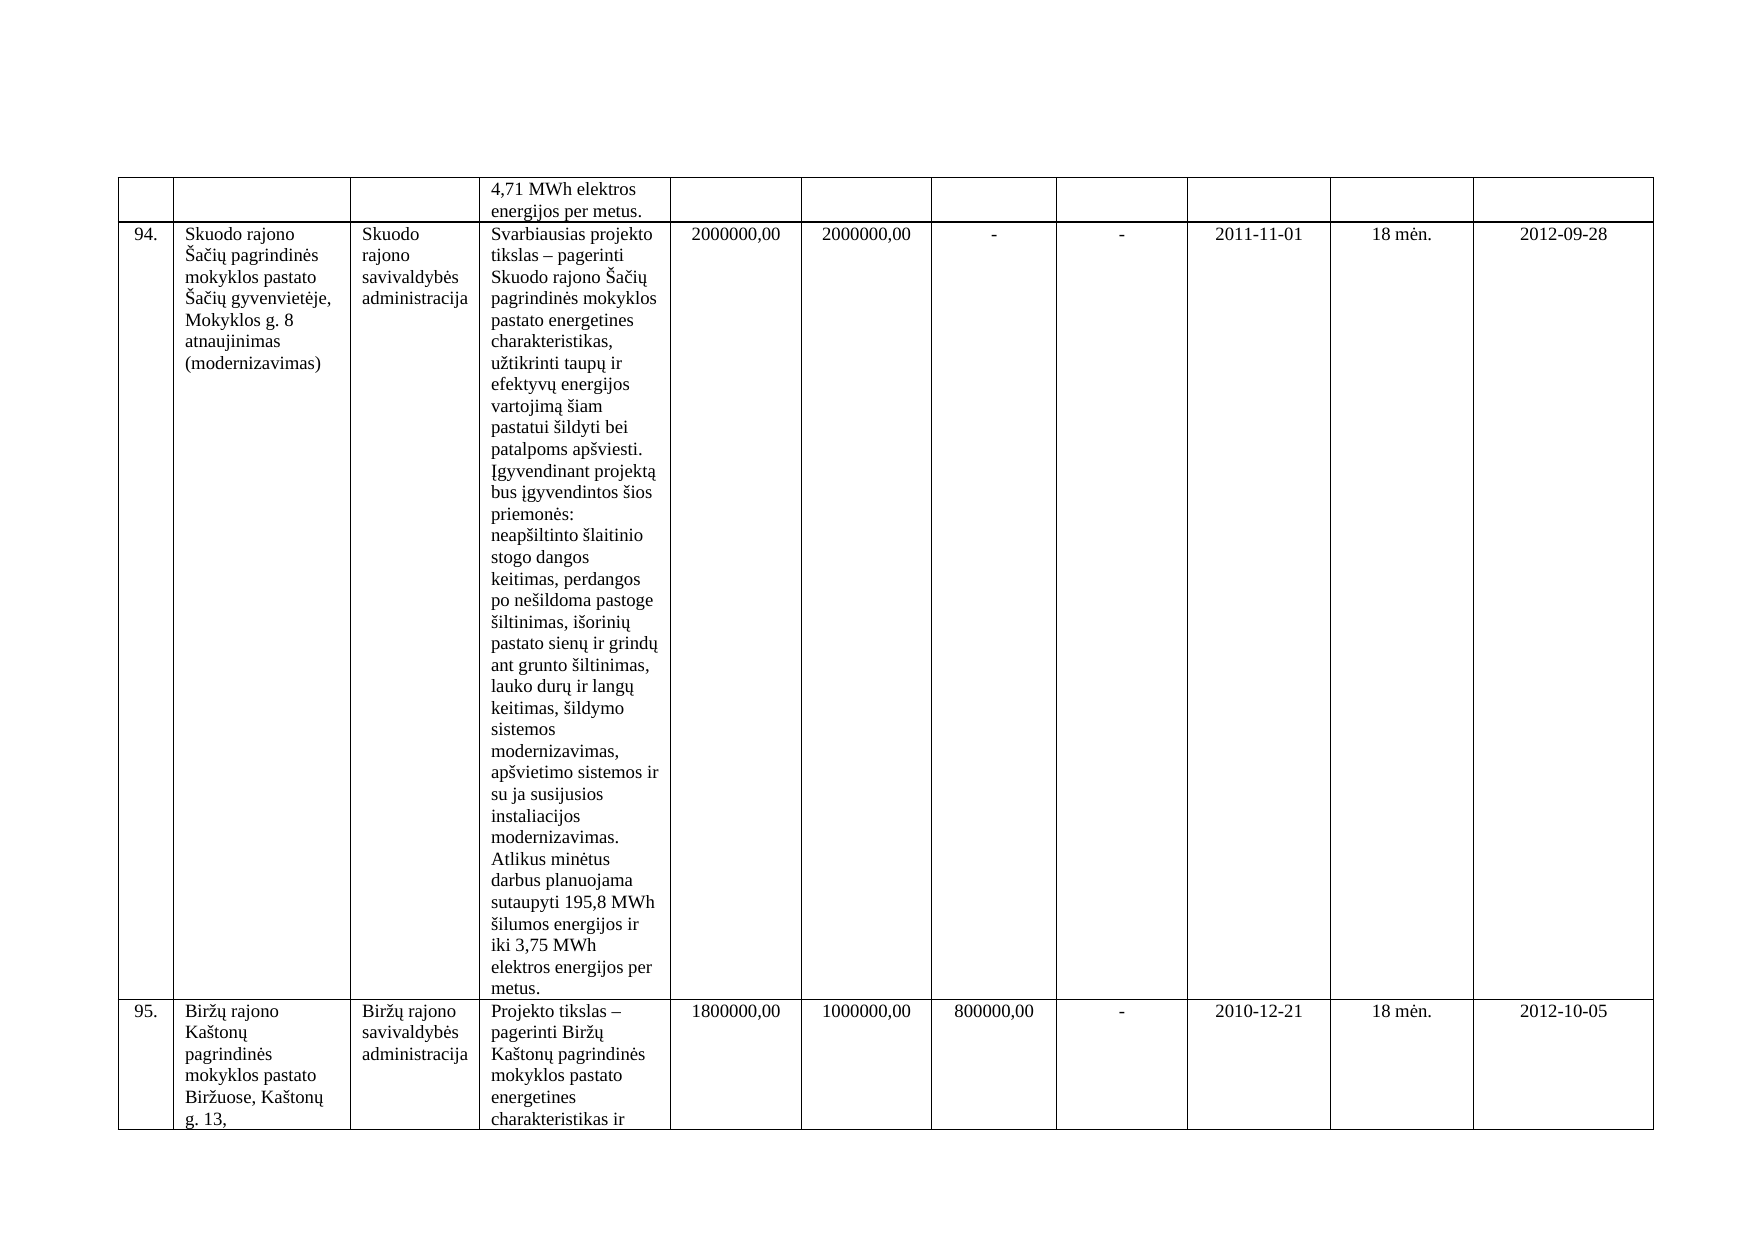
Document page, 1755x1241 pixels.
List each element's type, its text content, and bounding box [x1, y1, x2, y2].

table_cell [1188, 178, 1330, 221]
table_cell - [932, 223, 1056, 999]
table_cell Skuodo rajono savivaldybės administracija [351, 223, 479, 999]
table_cell 1000000,00 [802, 1000, 931, 1129]
table_cell [802, 178, 931, 221]
table_cell 94. [119, 223, 173, 999]
table_cell 800000,00 [932, 1000, 1056, 1129]
table_cell [671, 178, 801, 221]
table_cell - [1057, 1000, 1187, 1129]
table_cell Biržų rajono savivaldybės administracija [351, 1000, 479, 1129]
table_cell Skuodo rajono Šačių pagrindinės mokyklos pastato Šačių gyvenvietėje, Mokyklos g. 8 atnaujinimas (modernizavimas) [174, 223, 350, 999]
table_cell Biržų rajono Kaštonų pagrindinės mokyklos pastato Biržuose, Kaštonų g. 13, [174, 1000, 350, 1129]
table_cell [1331, 178, 1473, 221]
table_cell 2010-12-21 [1188, 1000, 1330, 1129]
table_cell 4,71 MWh elektros energijos per metus. [480, 178, 670, 221]
table_cell 2000000,00 [802, 223, 931, 999]
table_cell [351, 178, 479, 221]
table_cell [174, 178, 350, 221]
table_cell 2012-09-28 [1474, 223, 1653, 999]
table_cell 18 mėn. [1331, 1000, 1473, 1129]
table_cell Projekto tikslas – pagerinti Biržų Kaštonų pagrindinės mokyklos pastato energetines charakteristikas ir [480, 1000, 670, 1129]
table_cell 95. [119, 1000, 173, 1129]
table_cell - [932, 178, 1056, 221]
table_cell - [1057, 223, 1187, 999]
table_cell Svarbiausias projekto tikslas – pagerinti Skuodo rajono Šačių pagrindinės mokyklos pastato energetines charakteristikas, užtikrinti taupų ir efektyvų energijos vartojimą šiam pastatui šildyti bei patalpoms apšviesti. Įgyvendinant projektą bus įgyvendintos šios priemonės: neapšiltinto šlaitinio stogo dangos keitimas, perdangos po nešildoma pastoge šiltinimas, išorinių pastato sienų ir grindų ant grunto šiltinimas, lauko durų ir langų keitimas, šildymo sistemos modernizavimas, apšvietimo sistemos ir su ja susijusios instaliacijos modernizavimas. Atlikus minėtus darbus planuojama sutaupyti 195,8 MWh šilumos energijos ir iki 3,75 MWh elektros energijos per metus. [480, 223, 670, 999]
table_cell [119, 178, 173, 221]
table_cell - [1057, 178, 1187, 221]
table_cell 2012-10-05 [1474, 1000, 1653, 1129]
table_cell 2011-11-01 [1188, 223, 1330, 999]
table_cell 18 mėn. [1331, 223, 1473, 999]
table_cell 1800000,00 [671, 1000, 801, 1129]
table_cell 2000000,00 [671, 223, 801, 999]
table_cell [1474, 178, 1653, 221]
